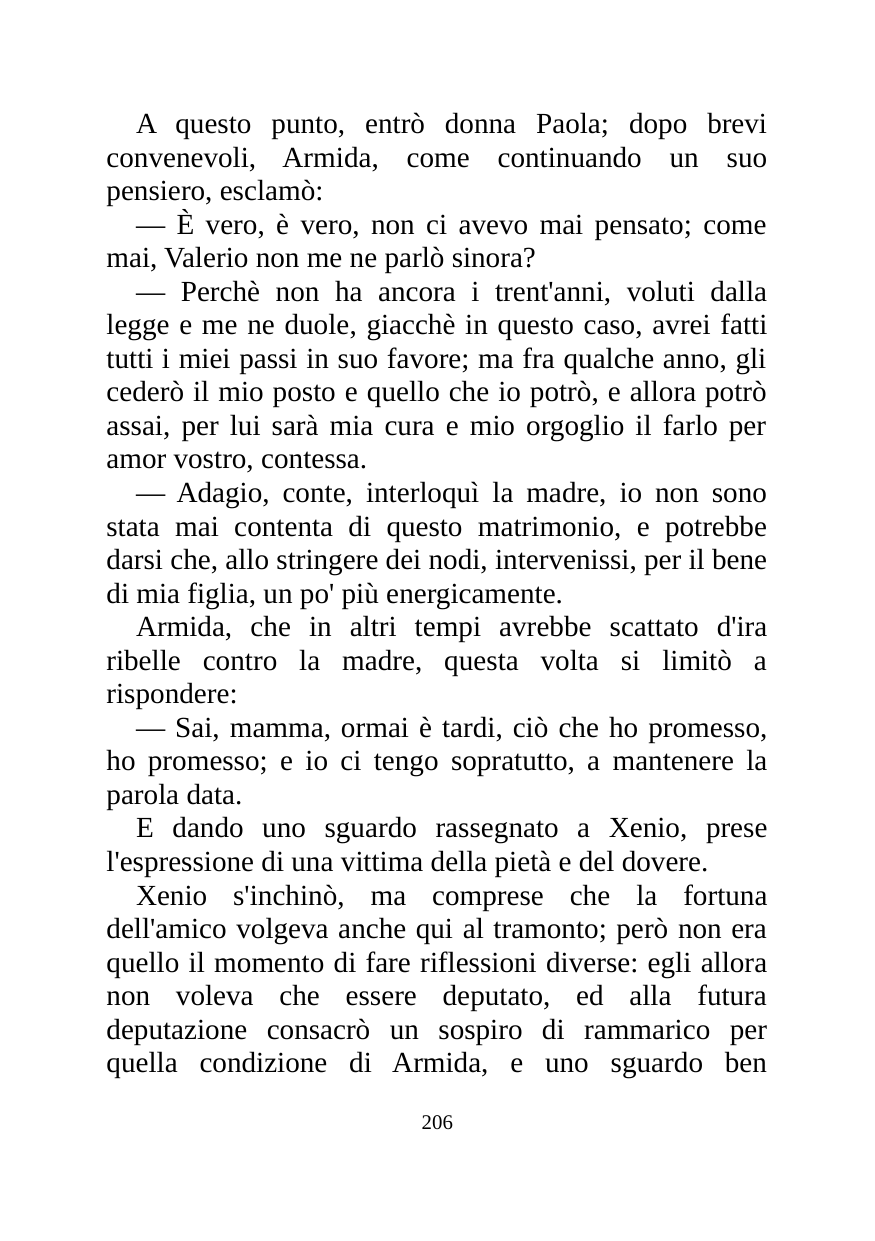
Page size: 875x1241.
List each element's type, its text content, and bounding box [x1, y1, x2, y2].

text — Sai, mamma, ormai è tardi, ciò che ho promesso, ho promesso; e io ci tengo sopratutto, a mantenere la parola data. [106, 710, 768, 811]
text — È vero, è vero, non ci avevo mai pensato; come mai, Valerio non me ne parlò sinora? [106, 207, 768, 274]
text E dando uno sguardo rassegnato a Xenio, prese l'espressione di una vittima della pietà e del dovere. [106, 811, 768, 878]
text — Perchè non ha ancora i trent'anni, voluti dalla legge e me ne duole, giacchè in questo caso, avrei fatti tutti i miei passi in suo favore; ma fra qualche anno, gli cederò il mio posto e quello che io potrò, e allora potrò assai, per lui sarà mia cura e mio orgoglio il farlo per amor vostro, contessa. [106, 274, 768, 475]
text Xenio s'inchinò, ma comprese che la fortuna dell'amico volgeva anche qui al tramonto; però non era quello il momento di fare riflessioni diverse: egli allora non voleva che essere deputato, ed alla futura deputazione consacrò un sospiro di rammarico per quella condizione di Armida, e uno sguardo ben [106, 878, 768, 1079]
text Armida, che in altri tempi avrebbe scattato d'ira ribelle contro la madre, questa volta si limitò a rispondere: [106, 609, 768, 710]
text — Adagio, conte, interloquì la madre, io non sono stata mai contenta di questo matrimonio, e potrebbe darsi che, allo stringere dei nodi, intervenissi, per il bene di mia figlia, un po' più energicamente. [106, 475, 768, 609]
text A questo punto, entrò donna Paola; dopo brevi convenevoli, Armida, come continuando un suo pensiero, esclamò: [106, 106, 768, 207]
